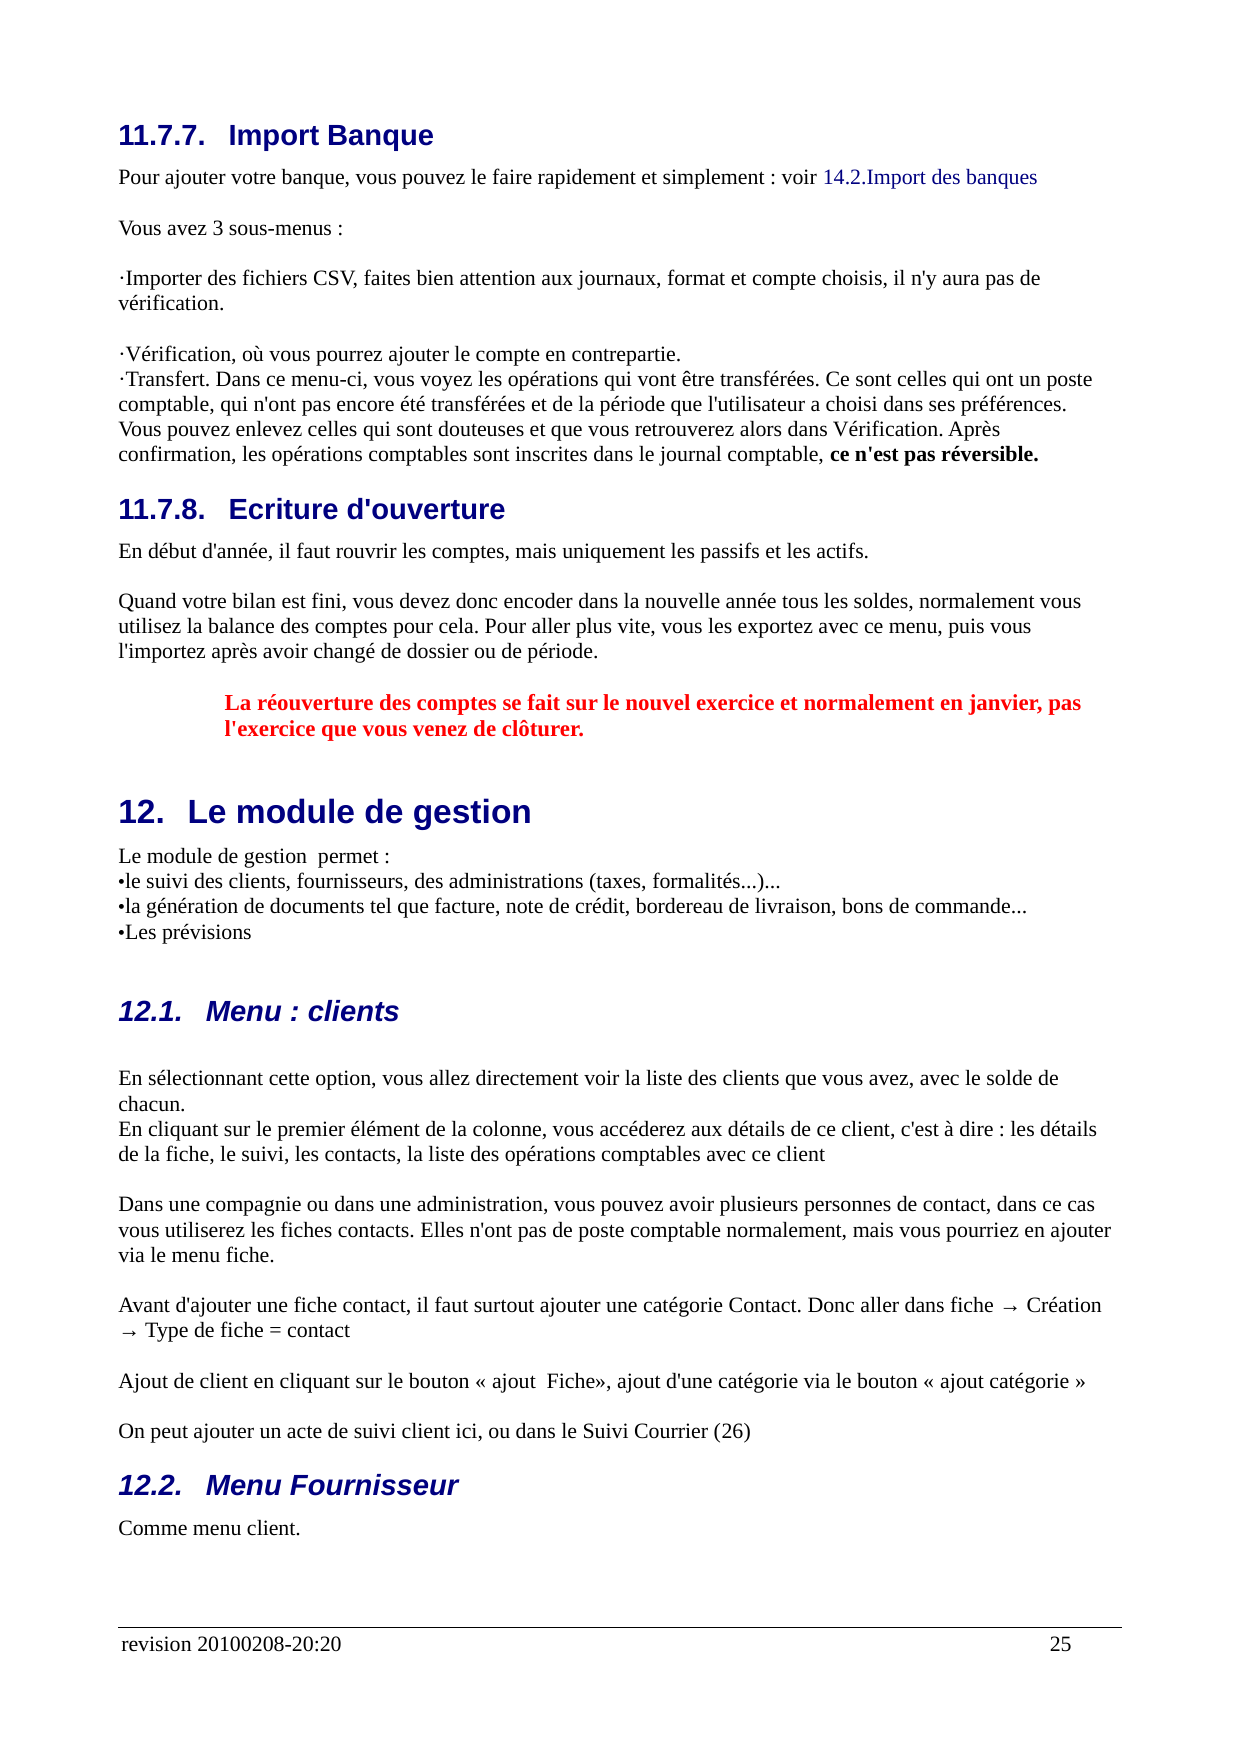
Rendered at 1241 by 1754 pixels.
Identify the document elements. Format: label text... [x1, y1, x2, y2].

text Avant d'ajouter une fiche contact, il faut surtout ajouter une catégorie Contact. Donc aller dans fiche → Création → Type de fiche = contact [118, 1292, 1122, 1343]
subtitle Import Banque [118, 118, 1122, 152]
text La réouverture des comptes se fait sur le nouvel exercice et normalement en janvier, pas l'exercice que vous venez de clôturer. [224, 689, 1122, 742]
text ·Transfert. Dans ce menu-ci, vous voyez les opérations qui vont être transférées. Ce sont celles qui ont un poste comptable, qui n'ont pas encore été transférées et de la période que l'utilisateur a choisi dans ses préférences. [118, 366, 1122, 416]
text Vous avez 3 sous-menus : [118, 214, 1122, 240]
text Comme menu client. [118, 1514, 1122, 1540]
text En sélectionnant cette option, vous allez directement voir la liste des clients que vous avez, avec le solde de chacun. [118, 1065, 1122, 1116]
text Pour ajouter votre banque, vous pouvez le faire rapidement et simplement : voir 14.2.Import des banques [118, 164, 1122, 189]
text Quand votre bilan est fini, vous devez donc encoder dans la nouvelle année tous les soldes, normalement vous utilisez la balance des comptes pour cela. Pour aller plus vite, vous les exportez avec ce menu, puis vous l'importez après avoir changé de dossier ou de période. [118, 588, 1122, 664]
text Ajout de client en cliquant sur le bouton « ajout Fiche», ajout d'une catégorie via le bouton « ajout catégorie » [118, 1368, 1122, 1393]
subtitle Menu Fournisseur [118, 1468, 1122, 1502]
subtitle Le module de gestion [118, 792, 1122, 831]
text Vous pouvez enlevez celles qui sont douteuses et que vous retrouverez alors dans Vérification. Après confirmation, les opérations comptables sont inscrites dans le journal comptable, ce n'est pas réversible. [118, 416, 1122, 467]
subtitle Ecriture d'ouverture [118, 492, 1122, 525]
list Les prévisions [118, 919, 1122, 944]
text En début d'année, il faut rouvrir les comptes, mais uniquement les passifs et les actifs. [118, 538, 1122, 563]
text ·Importer des fichiers CSV, faites bien attention aux journaux, format et compte choisis, il n'y aura pas de vérification. [118, 265, 1122, 315]
text Le module de gestion permet : [118, 843, 1122, 868]
text En cliquant sur le premier élément de la colonne, vous accéderez aux détails de ce client, c'est à dire : les détails de la fiche, le suivi, les contacts, la liste des opérations comptables avec ce client [118, 1116, 1122, 1166]
subtitle Menu : clients [118, 994, 1122, 1028]
text On peut ajouter un acte de suivi client ici, ou dans le Suivi Courrier (1) [118, 1418, 1122, 1443]
text Dans une compagnie ou dans une administration, vous pouvez avoir plusieurs personnes de contact, dans ce cas vous utiliserez les fiches contacts. Elles n'ont pas de poste comptable normalement, mais vous pourriez en ajouter via le menu fiche. [118, 1191, 1122, 1267]
list la génération de documents tel que facture, note de crédit, bordereau de livraison, bons de commande... [118, 893, 1122, 919]
list le suivi des clients, fournisseurs, des administrations (taxes, formalités...)... [118, 868, 1122, 893]
text ·Vérification, où vous pourrez ajouter le compte en contrepartie. [118, 341, 1122, 366]
